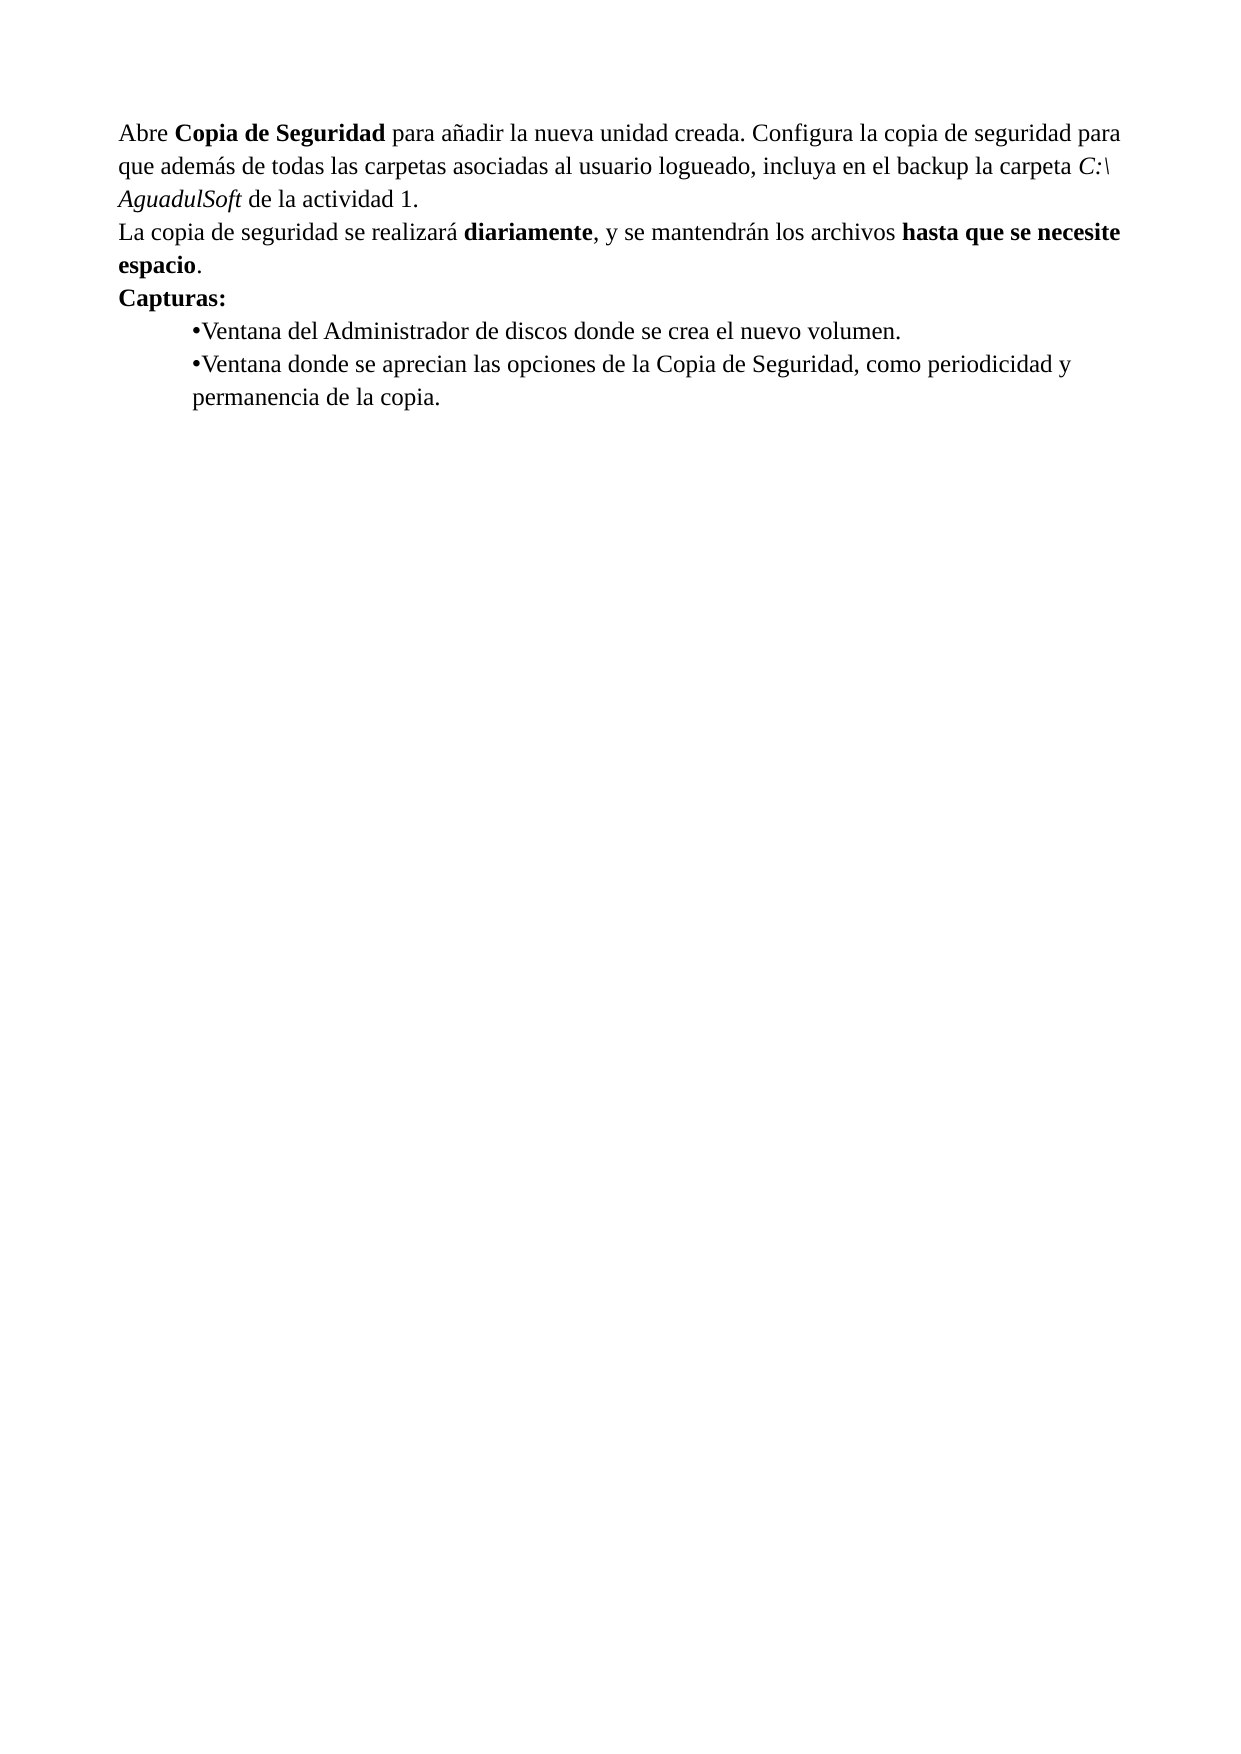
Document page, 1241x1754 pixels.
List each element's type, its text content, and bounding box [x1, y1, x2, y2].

text Capturas: [118, 283, 1122, 312]
list Ventana donde se aprecian las opciones de la Copia de Seguridad, como periodicidad y permanencia de la copia. [118, 349, 1122, 411]
text Abre Copia de Seguridad para añadir la nueva unidad creada. Configura la copia de seguridad para que además de todas las carpetas asociadas al usuario logueado, incluya en el backup la carpeta C:\AguadulSoft de la actividad 1. [118, 118, 1122, 213]
text La copia de seguridad se realizará diariamente, y se mantendrán los archivos hasta que se necesite espacio. [118, 217, 1122, 279]
list Ventana del Administrador de discos donde se crea el nuevo volumen. [118, 316, 1122, 345]
